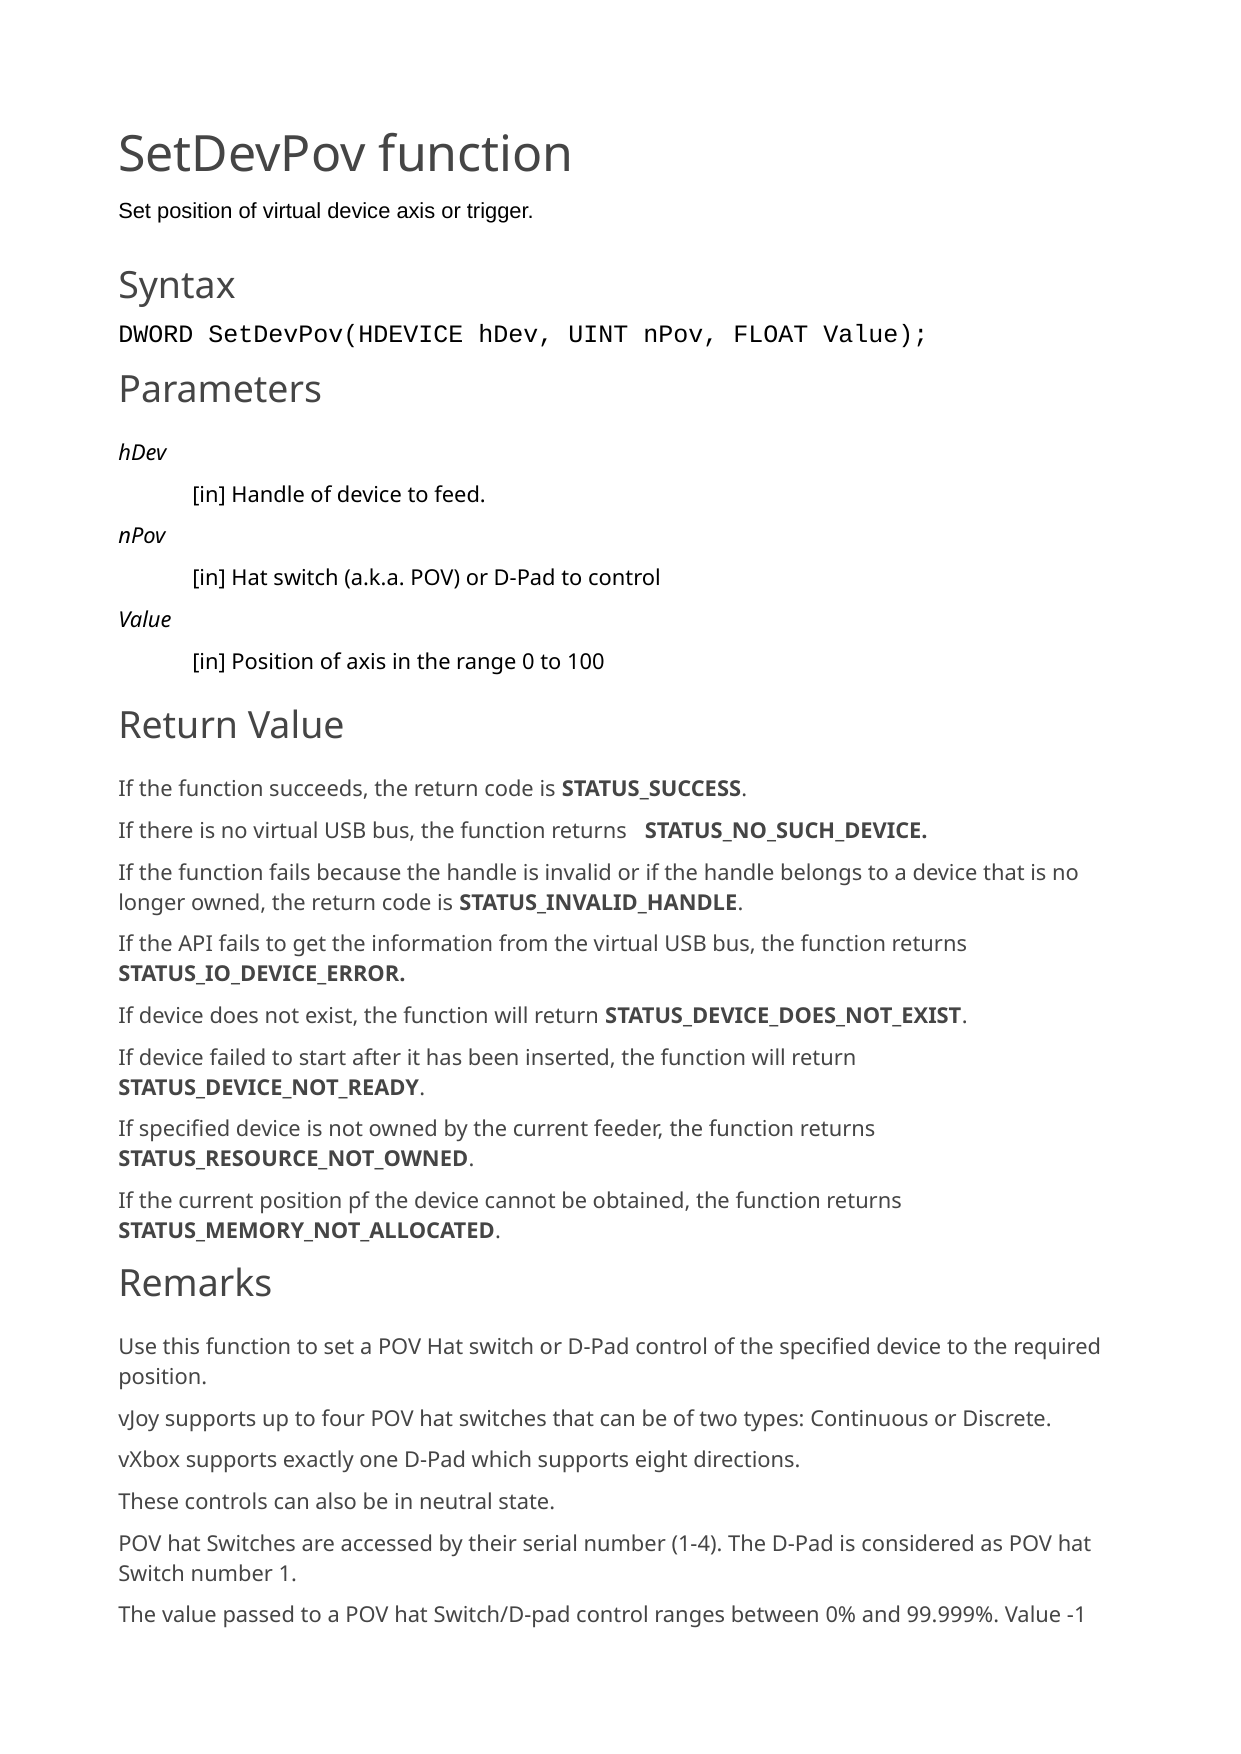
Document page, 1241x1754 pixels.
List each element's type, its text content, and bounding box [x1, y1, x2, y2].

text If the function succeeds, the return code is STATUS_SUCCESS. [118, 773, 1122, 803]
subtitle SetDevPov function [118, 118, 1122, 186]
text Use this function to set a POV Hat switch or D-Pad control of the specified device to the required position. [118, 1331, 1122, 1391]
text If device does not exist, the function will return STATUS_DEVICE_DOES_NOT_EXIST. [118, 1000, 1122, 1030]
text Set position of virtual device axis or trigger. [118, 198, 1122, 223]
text vJoy supports up to four POV hat switches that can be of two types: Continuous or Discrete. [118, 1402, 1122, 1432]
subtitle Remarks [118, 1256, 1122, 1307]
text These controls can also be in neutral state. [118, 1486, 1122, 1516]
text hDev [118, 437, 1122, 467]
subtitle Return Value [118, 699, 1122, 750]
text [in] Handle of device to feed. [192, 478, 1122, 508]
subtitle Parameters [118, 362, 1122, 413]
text If the function fails because the handle is invalid or if the handle belongs to a device that is no longer owned, the return code is STATUS_INVALID_HANDLE. [118, 857, 1122, 916]
text vXbox supports exactly one D-Pad which supports eight directions. [118, 1444, 1122, 1474]
text Value [118, 604, 1122, 634]
subtitle [in] Position of axis in the range 0 to 100 [192, 646, 1122, 675]
text If the API fails to get the information from the virtual USB bus, the function returns STATUS_IO_DEVICE_ERROR. [118, 928, 1122, 988]
text The value passed to a POV hat Switch/D-pad control ranges between 0% and 99.999%. Value -1 [118, 1599, 1122, 1629]
text If the current position pf the device cannot be obtained, the function returns STATUS_MEMORY_NOT_ALLOCATED. [118, 1185, 1122, 1244]
text DWORD SetDevPov(HDEVICE hDev, UINT nPov, FLOAT Value); [118, 321, 1122, 350]
text If specified device is not owned by the current feeder, the function returns STATUS_RESOURCE_NOT_OWNED. [118, 1113, 1122, 1173]
subtitle Syntax [118, 258, 1122, 309]
text If there is no virtual USB bus, the function returns STATUS_NO_SUCH_DEVICE. [118, 815, 1122, 845]
text If device failed to start after it has been inserted, the function will return STATUS_DEVICE_NOT_READY. [118, 1042, 1122, 1101]
text nPov [118, 520, 1122, 550]
text [in] Hat switch (a.k.a. POV) or D-Pad to control [192, 562, 1122, 592]
text POV hat Switches are accessed by their serial number (1-4). The D-Pad is considered as POV hat Switch number 1. [118, 1528, 1122, 1587]
